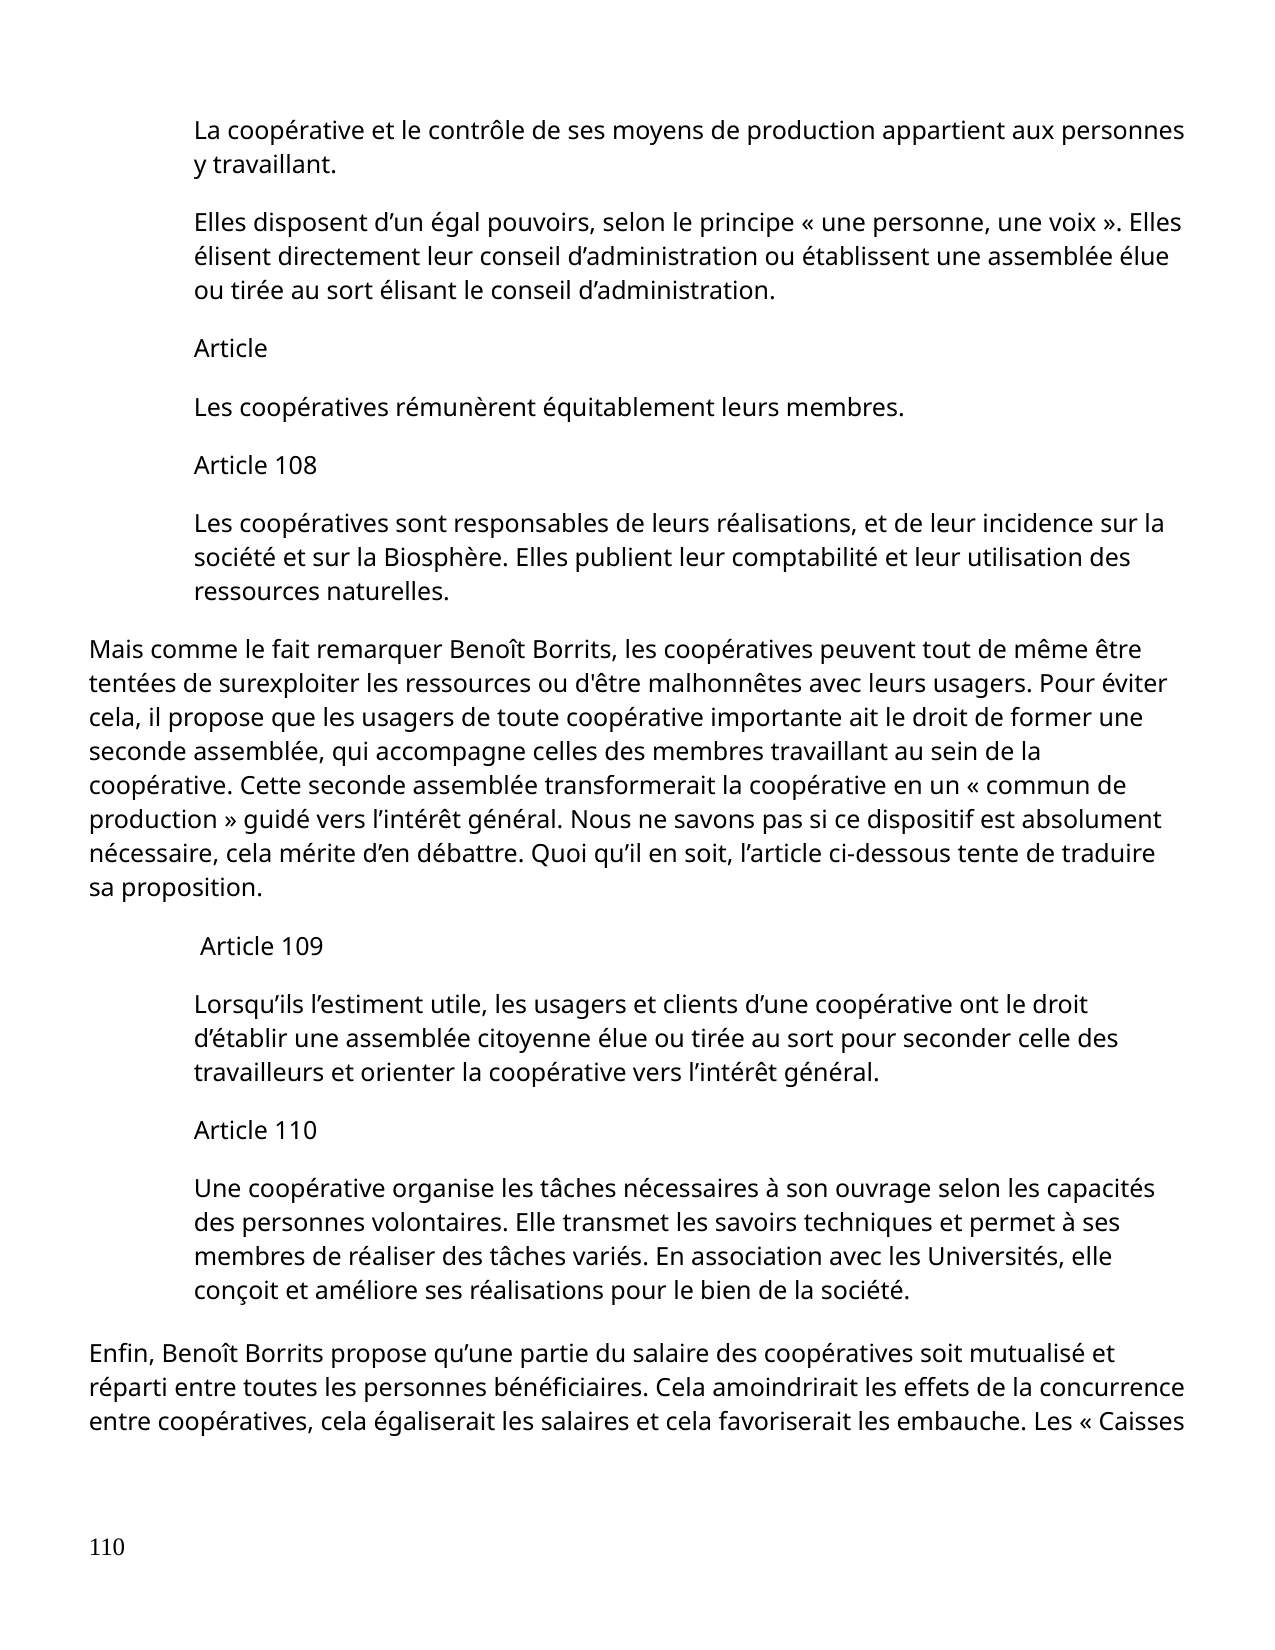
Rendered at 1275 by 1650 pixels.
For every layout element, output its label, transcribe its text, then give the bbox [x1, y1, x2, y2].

text Elles disposent d’un égal pouvoirs, selon le principe « une personne, une voix ». Elles élisent directement leur conseil d’administration ou établissent une assemblée élue ou tirée au sort élisant le conseil d’administration. [193, 205, 1186, 307]
text Article 108 [193, 447, 1186, 481]
text Lorsqu’ils l’estiment utile, les usagers et clients d’une coopérative ont le droit d’établir une assemblée citoyenne élue ou tirée au sort pour seconder celle des travailleurs et orienter la coopérative vers l’intérêt général. [193, 986, 1186, 1088]
text Enfin, Benoît Borrits propose qu’une partie du salaire des coopératives soit mutualisé et réparti entre toutes les personnes bénéficiaires. Cela amoindrirait les effets de la concurrence entre coopératives, cela égaliserait les salaires et cela favoriserait les embauche. Les « Caisses [88, 1335, 1186, 1438]
text Les coopératives sont responsables de leurs réalisations, et de leur incidence sur la société et sur la Biosphère. Elles publient leur comptabilité et leur utilisation des ressources naturelles. [193, 505, 1186, 608]
text Article 109 [193, 928, 1186, 962]
text Article 110 [193, 1113, 1186, 1147]
text Les coopératives rémunèrent équitablement leurs membres. [193, 389, 1186, 423]
text Mais comme le fait remarquer Benoît Borrits, les coopératives peuvent tout de même être tentées de surexploiter les ressources ou d'être malhonnêtes avec leurs usagers. Pour éviter cela, il propose que les usagers de toute coopérative importante ait le droit de former une seconde assemblée, qui accompagne celles des membres travaillant au sein de la coopérative. Cette seconde assemblée transformerait la coopérative en un « commun de production » guidé vers l’intérêt général. Nous ne savons pas si ce dispositif est absolument nécessaire, cela mérite d’en débattre. Quoi qu’il en soit, l’article ci-dessous tente de traduire sa proposition. [88, 632, 1186, 904]
text Une coopérative organise les tâches nécessaires à son ouvrage selon les capacités des personnes volontaires. Elle transmet les savoirs techniques et permet à ses membres de réaliser des tâches variés. En association avec les Universités, elle conçoit et améliore ses réalisations pour le bien de la société. [193, 1171, 1186, 1307]
text Article [193, 331, 1186, 365]
text La coopérative et le contrôle de ses moyens de production appartient aux personnes y travaillant. [193, 113, 1186, 181]
